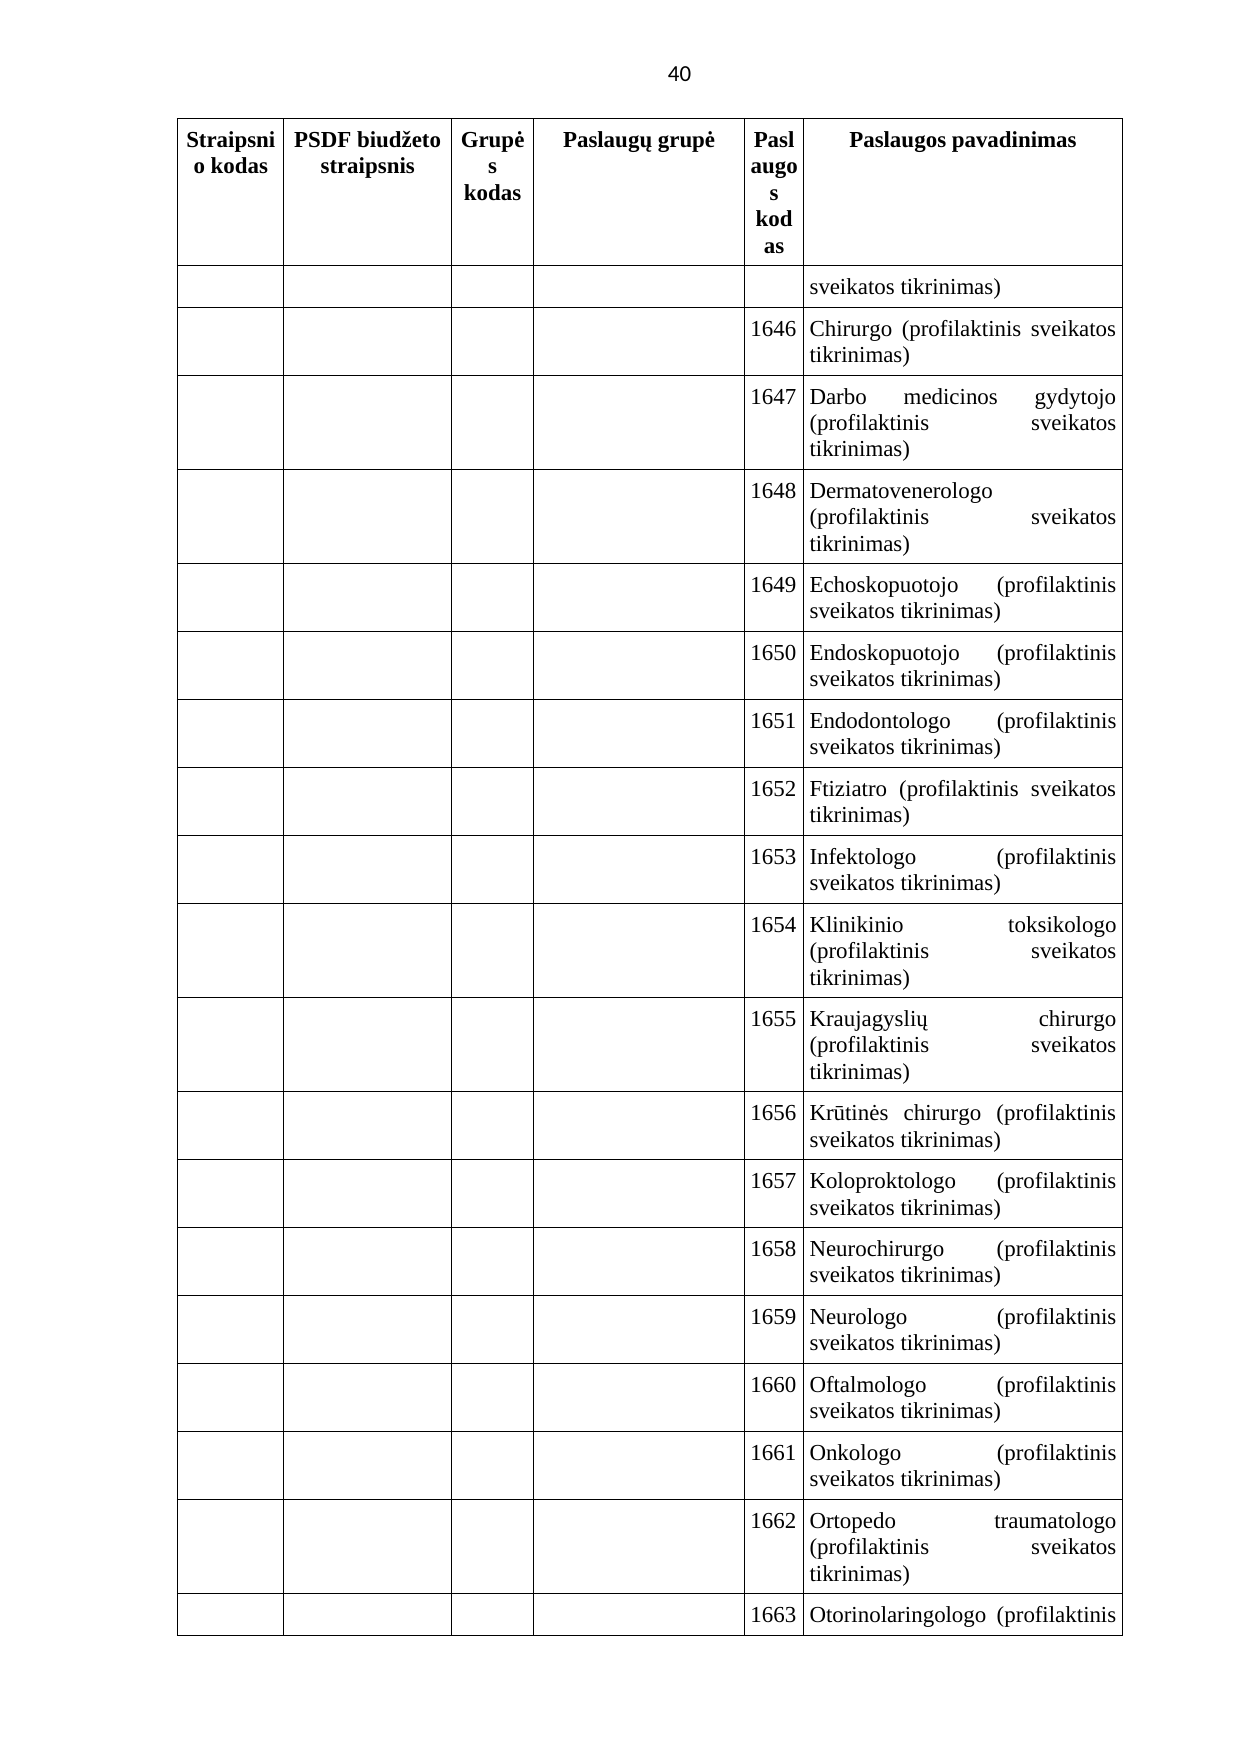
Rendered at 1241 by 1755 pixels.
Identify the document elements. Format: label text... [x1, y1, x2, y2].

table_cell [178, 1092, 283, 1159]
table_cell [452, 768, 533, 835]
table_cell [284, 904, 451, 997]
table_cell [284, 376, 451, 469]
table_cell 1648 [745, 470, 803, 563]
table_cell 1658 [745, 1228, 803, 1295]
table_cell [178, 564, 283, 631]
table_cell [452, 1364, 533, 1431]
table_cell 1652 [745, 768, 803, 835]
table_cell [452, 700, 533, 767]
table_cell 1657 [745, 1160, 803, 1227]
table_cell Endoskopuotojo (profilaktinis sveikatos tikrinimas) [804, 632, 1122, 699]
table_cell [284, 1228, 451, 1295]
table_cell [284, 1594, 451, 1634]
table_cell [452, 1500, 533, 1593]
table_cell [284, 1364, 451, 1431]
table_cell [452, 998, 533, 1091]
table_cell [534, 1092, 744, 1159]
table_cell [178, 1228, 283, 1295]
table_cell 1656 [745, 1092, 803, 1159]
table_cell [178, 376, 283, 469]
table_cell [178, 904, 283, 997]
table_cell [284, 1500, 451, 1593]
table_cell 1662 [745, 1500, 803, 1593]
table_cell [534, 904, 744, 997]
table_cell [452, 1296, 533, 1363]
table_cell [178, 1160, 283, 1227]
table_cell 1659 [745, 1296, 803, 1363]
table_cell Darbo medicinos gydytojo (profilaktinis sveikatos tikrinimas) [804, 376, 1122, 469]
table_cell [534, 266, 744, 307]
table_cell [178, 1594, 283, 1634]
table_cell Ftiziatro (profilaktinis sveikatos tikrinimas) [804, 768, 1122, 835]
table_cell Onkologo (profilaktinis sveikatos tikrinimas) [804, 1432, 1122, 1499]
table_cell [452, 470, 533, 563]
table_cell [284, 998, 451, 1091]
table_header Grupės kodas [452, 119, 533, 265]
table_cell [178, 1500, 283, 1593]
table_cell [284, 1092, 451, 1159]
table_cell Klinikinio toksikologo (profilaktinis sveikatos tikrinimas) [804, 904, 1122, 997]
table_cell [178, 470, 283, 563]
table_cell [452, 1594, 533, 1634]
table_cell 1654 [745, 904, 803, 997]
table_cell [284, 1296, 451, 1363]
table_cell [178, 632, 283, 699]
table_header PSDF biudžeto straipsnis [284, 119, 451, 265]
table_header Paslaugų grupė [534, 119, 744, 265]
table_cell [534, 1364, 744, 1431]
table_cell [178, 308, 283, 374]
table_cell [178, 836, 283, 903]
table_cell [452, 1160, 533, 1227]
table_cell [534, 1160, 744, 1227]
table_cell Ortopedo traumatologo (profilaktinis sveikatos tikrinimas) [804, 1500, 1122, 1593]
table_cell [534, 998, 744, 1091]
table_cell [178, 266, 283, 307]
table_cell [452, 266, 533, 307]
table_cell [452, 1228, 533, 1295]
table_cell 1653 [745, 836, 803, 903]
table_cell 1651 [745, 700, 803, 767]
table_cell [534, 768, 744, 835]
table_cell Neurochirurgo (profilaktinis sveikatos tikrinimas) [804, 1228, 1122, 1295]
table_cell [284, 768, 451, 835]
table_cell Chirurgo (profilaktinis sveikatos tikrinimas) [804, 308, 1122, 374]
table_cell [534, 308, 744, 374]
table_cell [745, 266, 803, 307]
table_cell Otorinolaringologo (profilaktinis [804, 1594, 1122, 1634]
table_cell Kraujagyslių chirurgo (profilaktinis sveikatos tikrinimas) [804, 998, 1122, 1091]
table_cell 1661 [745, 1432, 803, 1499]
table_cell [178, 700, 283, 767]
table_cell [452, 632, 533, 699]
table_cell [452, 1092, 533, 1159]
table_cell 1663 [745, 1594, 803, 1634]
table_cell [284, 700, 451, 767]
table_cell Echoskopuotojo (profilaktinis sveikatos tikrinimas) [804, 564, 1122, 631]
table_cell [452, 308, 533, 374]
table_cell Koloproktologo (profilaktinis sveikatos tikrinimas) [804, 1160, 1122, 1227]
table_cell Krūtinės chirurgo (profilaktinis sveikatos tikrinimas) [804, 1092, 1122, 1159]
table_cell 1660 [745, 1364, 803, 1431]
table_cell [534, 1296, 744, 1363]
table_cell Endodontologo (profilaktinis sveikatos tikrinimas) [804, 700, 1122, 767]
table_cell [178, 1296, 283, 1363]
table_cell [534, 1500, 744, 1593]
table_header Paslaugos pavadinimas [804, 119, 1122, 265]
table_cell [284, 470, 451, 563]
table_cell Oftalmologo (profilaktinis sveikatos tikrinimas) [804, 1364, 1122, 1431]
table_cell [452, 564, 533, 631]
table_cell [534, 564, 744, 631]
table_cell [284, 1160, 451, 1227]
table_cell 1650 [745, 632, 803, 699]
table_cell sveikatos tikrinimas) [804, 266, 1122, 307]
table_cell 1646 [745, 308, 803, 374]
table_cell 1655 [745, 998, 803, 1091]
table_cell [284, 266, 451, 307]
table_cell Neurologo (profilaktinis sveikatos tikrinimas) [804, 1296, 1122, 1363]
table_cell [178, 998, 283, 1091]
table_cell [534, 836, 744, 903]
table_cell [534, 1432, 744, 1499]
table_cell [452, 904, 533, 997]
table_cell [452, 1432, 533, 1499]
table_cell [178, 768, 283, 835]
table_header Straipsnio kodas [178, 119, 283, 265]
table_cell [534, 470, 744, 563]
table_cell 1649 [745, 564, 803, 631]
table_cell [534, 376, 744, 469]
table_cell 1647 [745, 376, 803, 469]
table_cell [534, 1228, 744, 1295]
table_cell Infektologo (profilaktinis sveikatos tikrinimas) [804, 836, 1122, 903]
table_cell [534, 632, 744, 699]
table_cell [284, 836, 451, 903]
table_cell [452, 376, 533, 469]
table_cell Dermatovenerologo (profilaktinis sveikatos tikrinimas) [804, 470, 1122, 563]
table_cell [284, 632, 451, 699]
table_cell [178, 1364, 283, 1431]
table_cell [178, 1432, 283, 1499]
table_cell [452, 836, 533, 903]
table_cell [284, 308, 451, 374]
table_cell [284, 564, 451, 631]
table_cell [534, 1594, 744, 1634]
table_cell [534, 700, 744, 767]
table_cell [284, 1432, 451, 1499]
table_header Paslaugos kodas [745, 119, 803, 265]
